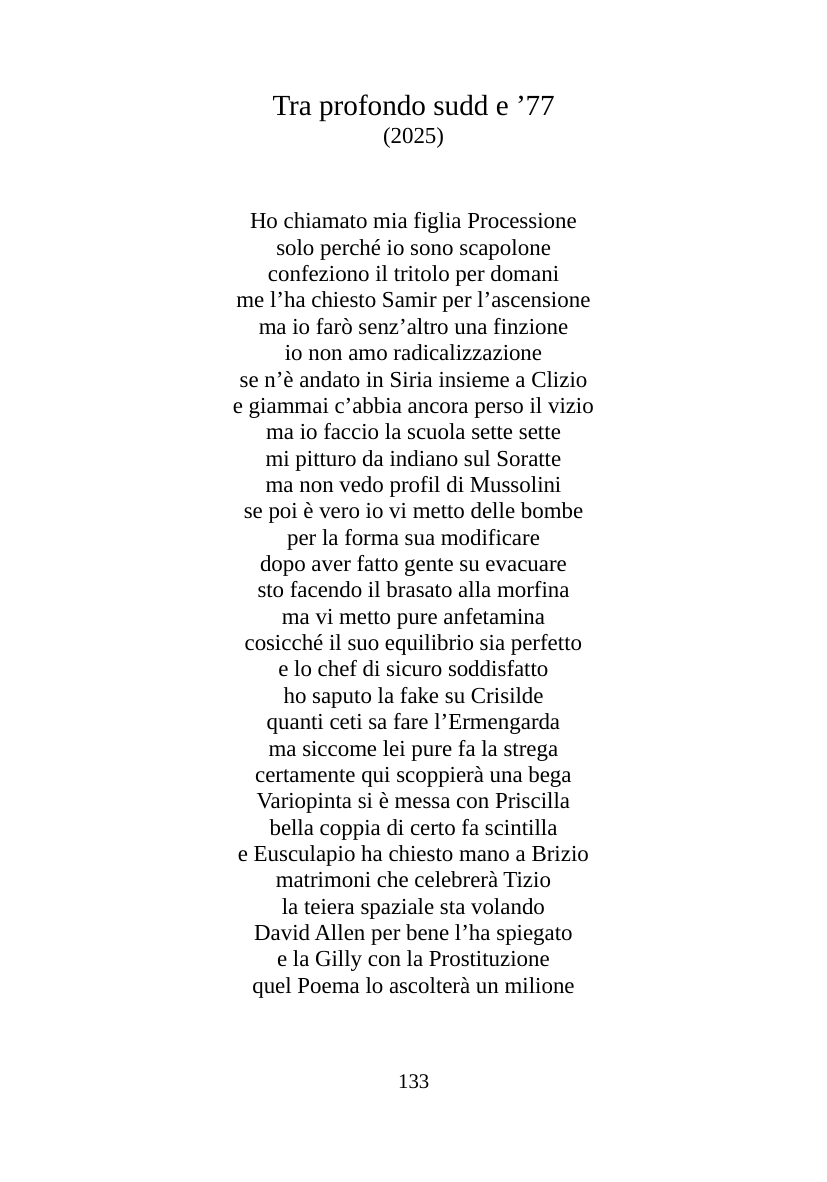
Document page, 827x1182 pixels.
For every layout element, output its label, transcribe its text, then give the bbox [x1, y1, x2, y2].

text dopo aver fatto gente su evacuare [88, 550, 738, 576]
text Tra profondo sudd e ’77 (2025) [88, 88, 738, 148]
text ma non vedo profil di Mussolini [88, 471, 738, 497]
text e la Gilly con la Prostituzione [88, 945, 738, 972]
text io non amo radicalizzazione [88, 339, 738, 366]
text per la forma sua modificare [88, 524, 738, 550]
text ma io farò senz’altro una finzione [88, 313, 738, 339]
text se poi è vero io vi metto delle bombe [88, 497, 738, 524]
text quanti ceti sa fare l’Ermengarda [88, 708, 738, 734]
text ma io faccio la scuola sette sette [88, 418, 738, 445]
text solo perché io sono scapolone [88, 234, 738, 260]
text sto facendo il brasato alla morfina [88, 576, 738, 603]
text ma vi metto pure anfetamina [88, 603, 738, 629]
text Ho chiamato mia figlia Processione [88, 207, 738, 234]
text bella coppia di certo fa scintilla [88, 814, 738, 840]
text mi pitturo da indiano sul Soratte [88, 445, 738, 471]
text certamente qui scoppierà una bega [88, 761, 738, 787]
text e giammai c’abbia ancora perso il vizio [88, 392, 738, 418]
text Variopinta si è messa con Priscilla [88, 787, 738, 814]
text me l’ha chiesto Samir per l’ascensione [88, 287, 738, 313]
text e lo chef di sicuro soddisfatto [88, 656, 738, 682]
text confeziono il tritolo per domani [88, 260, 738, 287]
text matrimoni che celebrerà Tizio [88, 866, 738, 893]
text la teiera spaziale sta volando [88, 893, 738, 919]
text quel Poema lo ascolterà un milione [88, 972, 738, 998]
text ho saputo la fake su Crisilde [88, 682, 738, 708]
text David Allen per bene l’ha spiegato [88, 919, 738, 945]
text cosicché il suo equilibrio sia perfetto [88, 629, 738, 656]
text ma siccome lei pure fa la strega [88, 734, 738, 761]
text se n’è andato in Siria insieme a Clizio [88, 366, 738, 392]
text e Eusculapio ha chiesto mano a Brizio [88, 840, 738, 866]
